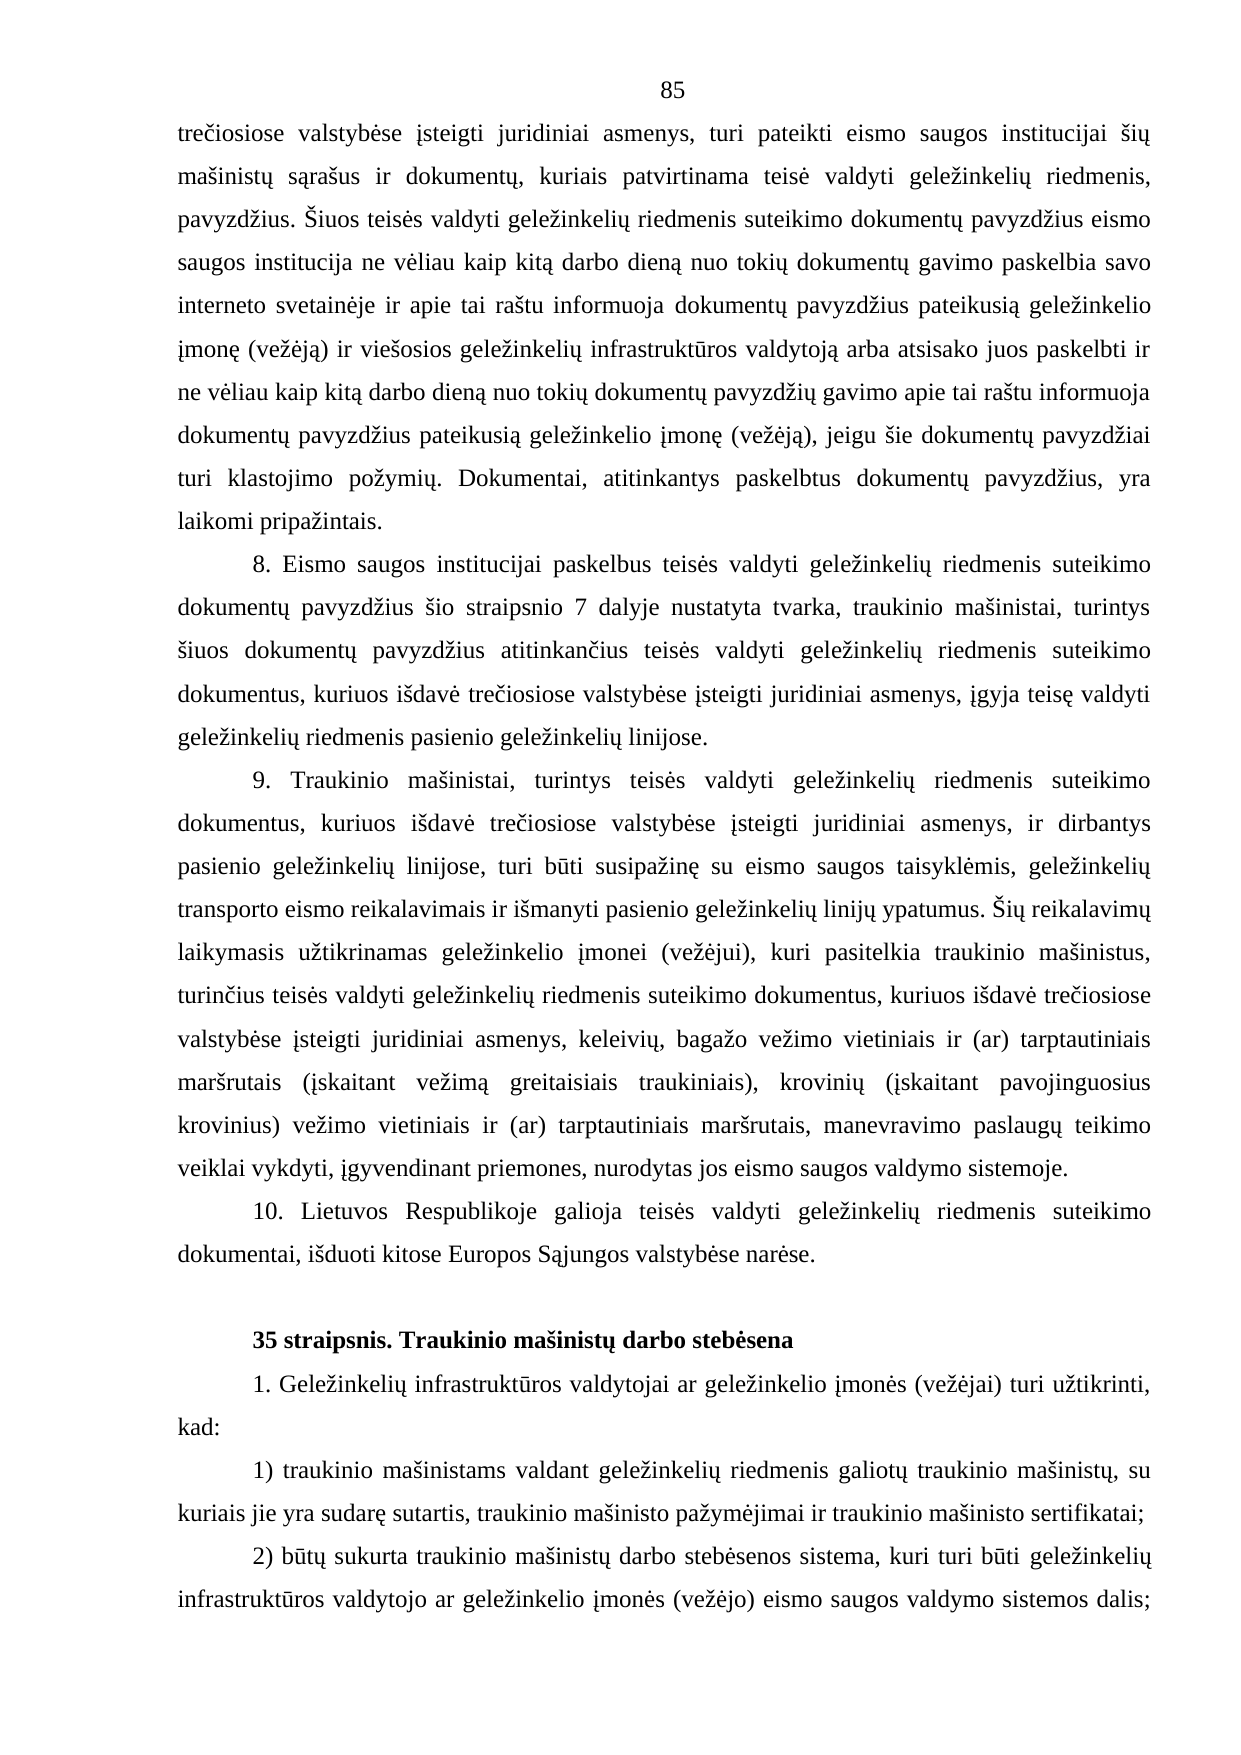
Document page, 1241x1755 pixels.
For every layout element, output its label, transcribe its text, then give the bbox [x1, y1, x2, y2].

text 2) būtų sukurta traukinio mašinistų darbo stebėsenos sistema, kuri turi būti geležinkelių infrastruktūros valdytojo ar geležinkelio įmonės (vežėjo) eismo saugos valdymo sistemos dalis; [177, 1541, 1152, 1613]
text 35 straipsnis. Traukinio mašinistų darbo stebėsena [177, 1326, 1152, 1354]
text trečiosiose valstybėse įsteigti juridiniai asmenys, turi pateikti eismo saugos institucijai šių mašinistų sąrašus ir dokumentų, kuriais patvirtinama teisė valdyti geležinkelių riedmenis, pavyzdžius. Šiuos teisės valdyti geležinkelių riedmenis suteikimo dokumentų pavyzdžius eismo saugos institucija ne vėliau kaip kitą darbo dieną nuo tokių dokumentų gavimo paskelbia savo interneto svetainėje ir apie tai raštu informuoja dokumentų pavyzdžius pateikusią geležinkelio įmonę (vežėją) ir viešosios geležinkelių infrastruktūros valdytoją arba atsisako juos paskelbti ir ne vėliau kaip kitą darbo dieną nuo tokių dokumentų pavyzdžių gavimo apie tai raštu informuoja dokumentų pavyzdžius pateikusią geležinkelio įmonę (vežėją), jeigu šie dokumentų pavyzdžiai turi klastojimo požymių. Dokumentai, atitinkantys paskelbtus dokumentų pavyzdžius, yra laikomi pripažintais. [177, 118, 1152, 535]
text 1. Geležinkelių infrastruktūros valdytojai ar geležinkelio įmonės (vežėjai) turi užtikrinti, kad: [177, 1369, 1152, 1441]
text 10. Lietuvos Respublikoje galioja teisės valdyti geležinkelių riedmenis suteikimo dokumentai, išduoti kitose Europos Sąjungos valstybėse narėse. [177, 1196, 1152, 1268]
text 8. Eismo saugos institucijai paskelbus teisės valdyti geležinkelių riedmenis suteikimo dokumentų pavyzdžius šio straipsnio 7 dalyje nustatyta tvarka, traukinio mašinistai, turintys šiuos dokumentų pavyzdžius atitinkančius teisės valdyti geležinkelių riedmenis suteikimo dokumentus, kuriuos išdavė trečiosiose valstybėse įsteigti juridiniai asmenys, įgyja teisę valdyti geležinkelių riedmenis pasienio geležinkelių linijose. [177, 549, 1152, 751]
text 1) traukinio mašinistams valdant geležinkelių riedmenis galiotų traukinio mašinistų, su kuriais jie yra sudarę sutartis, traukinio mašinisto pažymėjimai ir traukinio mašinisto sertifikatai; [177, 1455, 1152, 1527]
text 9. Traukinio mašinistai, turintys teisės valdyti geležinkelių riedmenis suteikimo dokumentus, kuriuos išdavė trečiosiose valstybėse įsteigti juridiniai asmenys, ir dirbantys pasienio geležinkelių linijose, turi būti susipažinę su eismo saugos taisyklėmis, geležinkelių transporto eismo reikalavimais ir išmanyti pasienio geležinkelių linijų ypatumus. Šių reikalavimų laikymasis užtikrinamas geležinkelio įmonei (vežėjui), kuri pasitelkia traukinio mašinistus, turinčius teisės valdyti geležinkelių riedmenis suteikimo dokumentus, kuriuos išdavė trečiosiose valstybėse įsteigti juridiniai asmenys, keleivių, bagažo vežimo vietiniais ir (ar) tarptautiniais maršrutais (įskaitant vežimą greitaisiais traukiniais), krovinių (įskaitant pavojinguosius krovinius) vežimo vietiniais ir (ar) tarptautiniais maršrutais, manevravimo paslaugų teikimo veiklai vykdyti, įgyvendinant priemones, nurodytas jos eismo saugos valdymo sistemoje. [177, 765, 1152, 1182]
